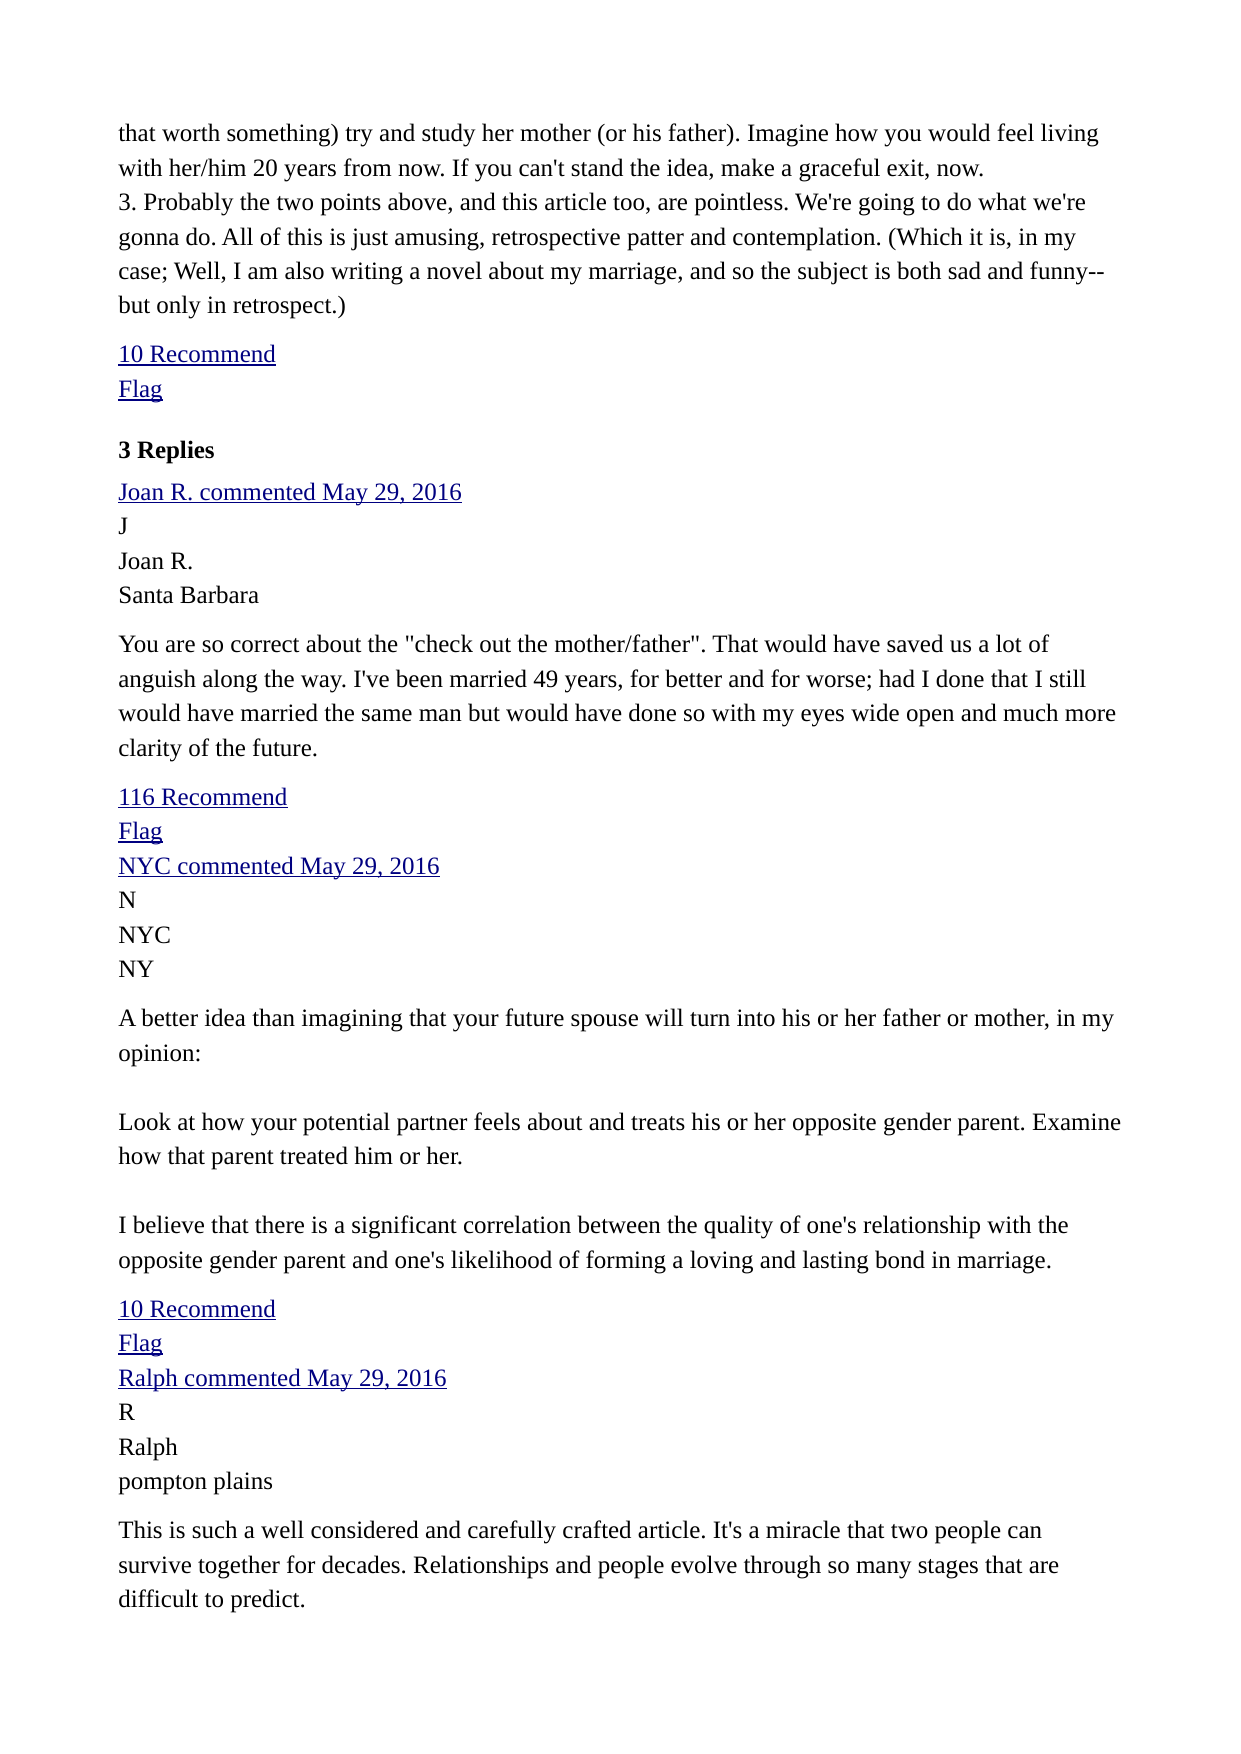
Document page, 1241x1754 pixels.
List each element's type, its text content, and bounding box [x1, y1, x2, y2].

text Joan R. [118, 546, 1122, 574]
text pompton plains [118, 1466, 1122, 1495]
text that worth something) try and study her mother (or his father). Imagine how you would feel living with her/him 20 years from now. If you can't stand the idea, make a graceful exit, now. 3. Probably the two points above, and this article too, are pointless. We're going to do what we're gonna do. All of this is just amusing, retrospective patter and contemplation. (Which it is, in my case; Well, I am also writing a novel about my marriage, and so the subject is both sad and funny--but only in retrospect.) [118, 118, 1122, 319]
text A better idea than imagining that your future spouse will turn into his or her father or mother, in my opinion: Look at how your potential partner feels about and treats his or her opposite gender parent. Examine how that parent treated him or her. I believe that there is a significant correlation between the quality of one's relationship with the opposite gender parent and one's likelihood of forming a loving and lasting bond in marriage. [118, 1003, 1122, 1273]
text NYC commented May 29, 2016 [118, 851, 1122, 879]
text R [118, 1397, 1122, 1426]
text 10 Recommend [118, 1294, 1122, 1322]
subtitle 3 Replies [118, 436, 1122, 464]
text NY [118, 954, 1122, 983]
text NYC [118, 920, 1122, 948]
text Ralph commented May 29, 2016 [118, 1363, 1122, 1391]
text 116 Recommend [118, 782, 1122, 811]
text N [118, 885, 1122, 914]
text You are so correct about the "check out the mother/father". That would have saved us a lot of anguish along the way. I've been married 49 years, for better and for worse; had I done that I still would have married the same man but would have done so with my eyes wide open and much more clarity of the future. [118, 629, 1122, 762]
text Flag [118, 1328, 1122, 1357]
text J [118, 511, 1122, 540]
text Santa Barbara [118, 580, 1122, 609]
text Flag [118, 816, 1122, 845]
text Flag [118, 374, 1122, 403]
text Ralph [118, 1432, 1122, 1460]
text This is such a well considered and carefully crafted article. It's a miracle that two people can survive together for decades. Relationships and people evolve through so many stages that are difficult to predict. [118, 1515, 1122, 1613]
text Joan R. commented May 29, 2016 [118, 477, 1122, 506]
text 10 Recommend [118, 339, 1122, 368]
